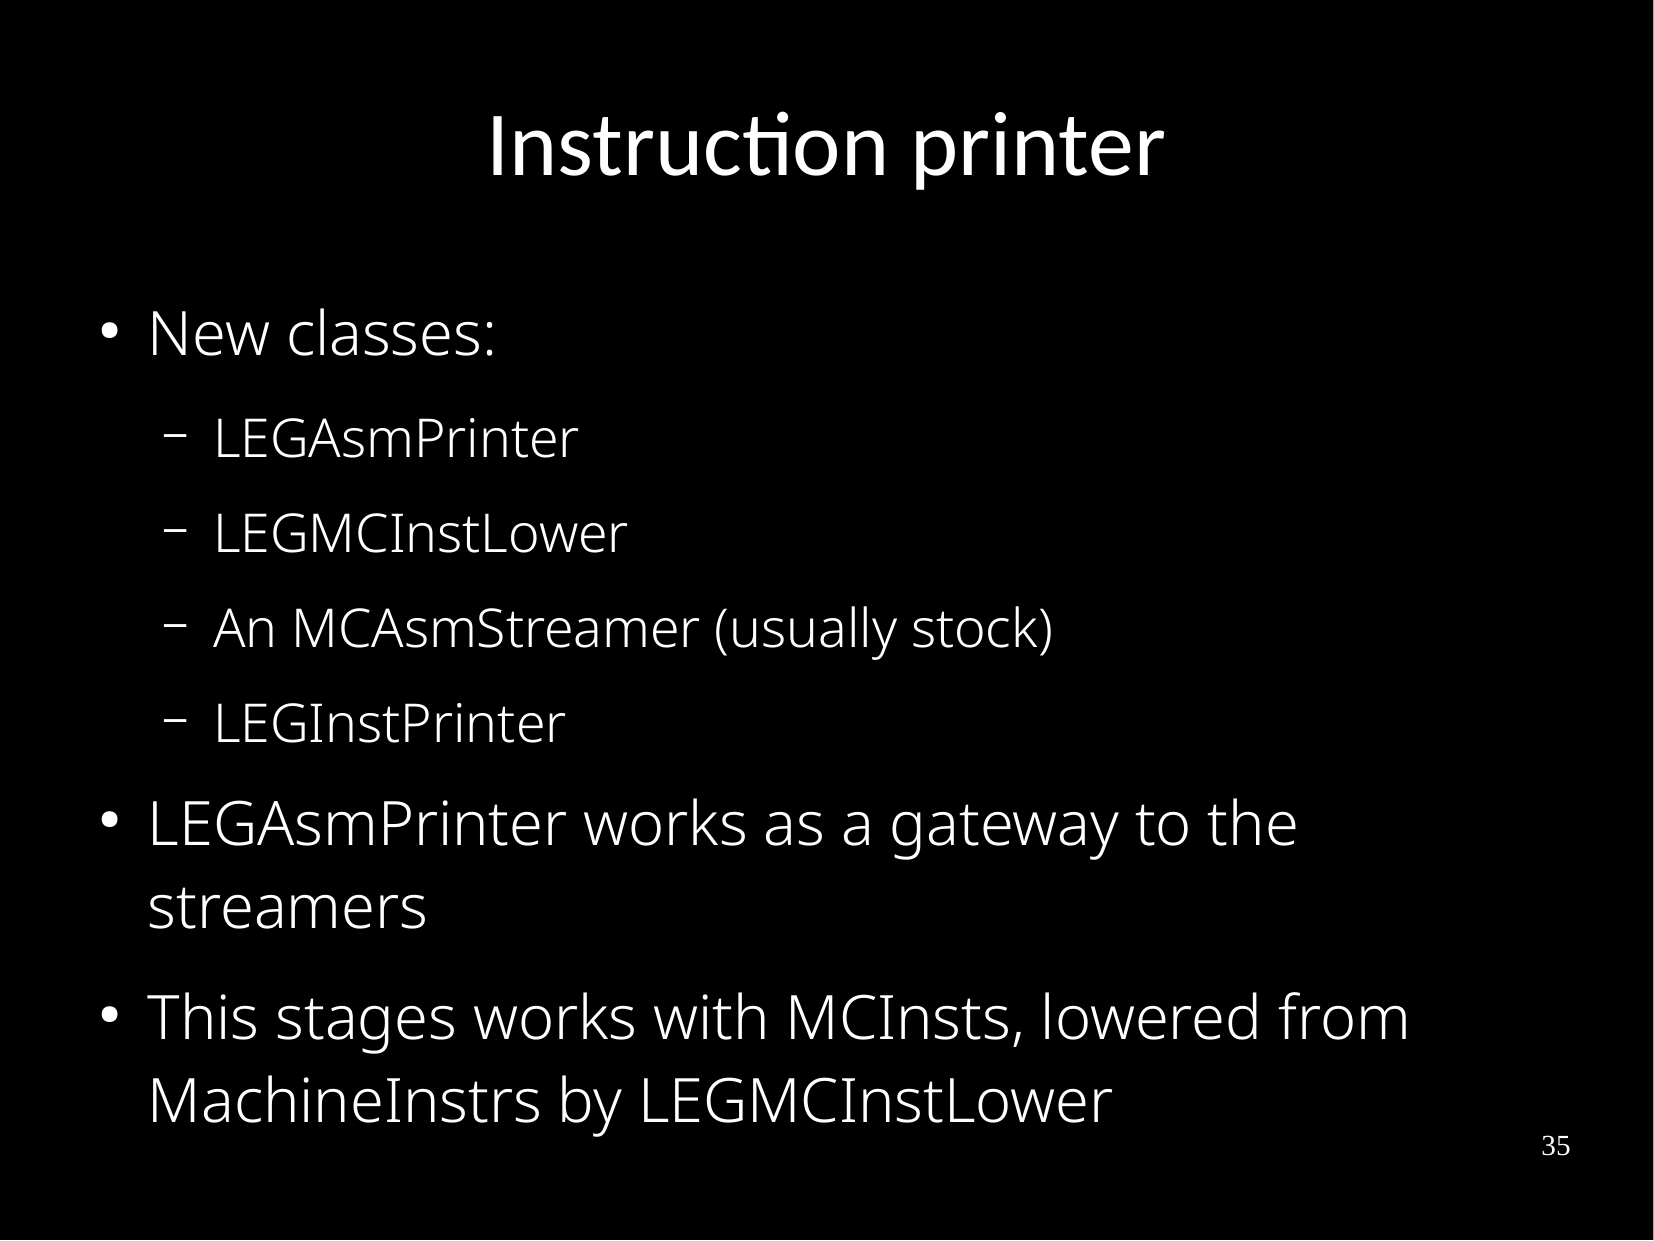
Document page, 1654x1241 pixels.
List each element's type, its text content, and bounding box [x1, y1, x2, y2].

title Instruction printer [82, 49, 1571, 257]
list New classes: LEGAsmPrinter LEGMCInstLower An MCAsmStreamer (usually stock) LEGInstPrinter LEGAsmPrinter works as a gateway to the streamers This stages works with MCInsts, lowered from MachineInstrs by LEGMCInstLower [82, 290, 1571, 1146]
